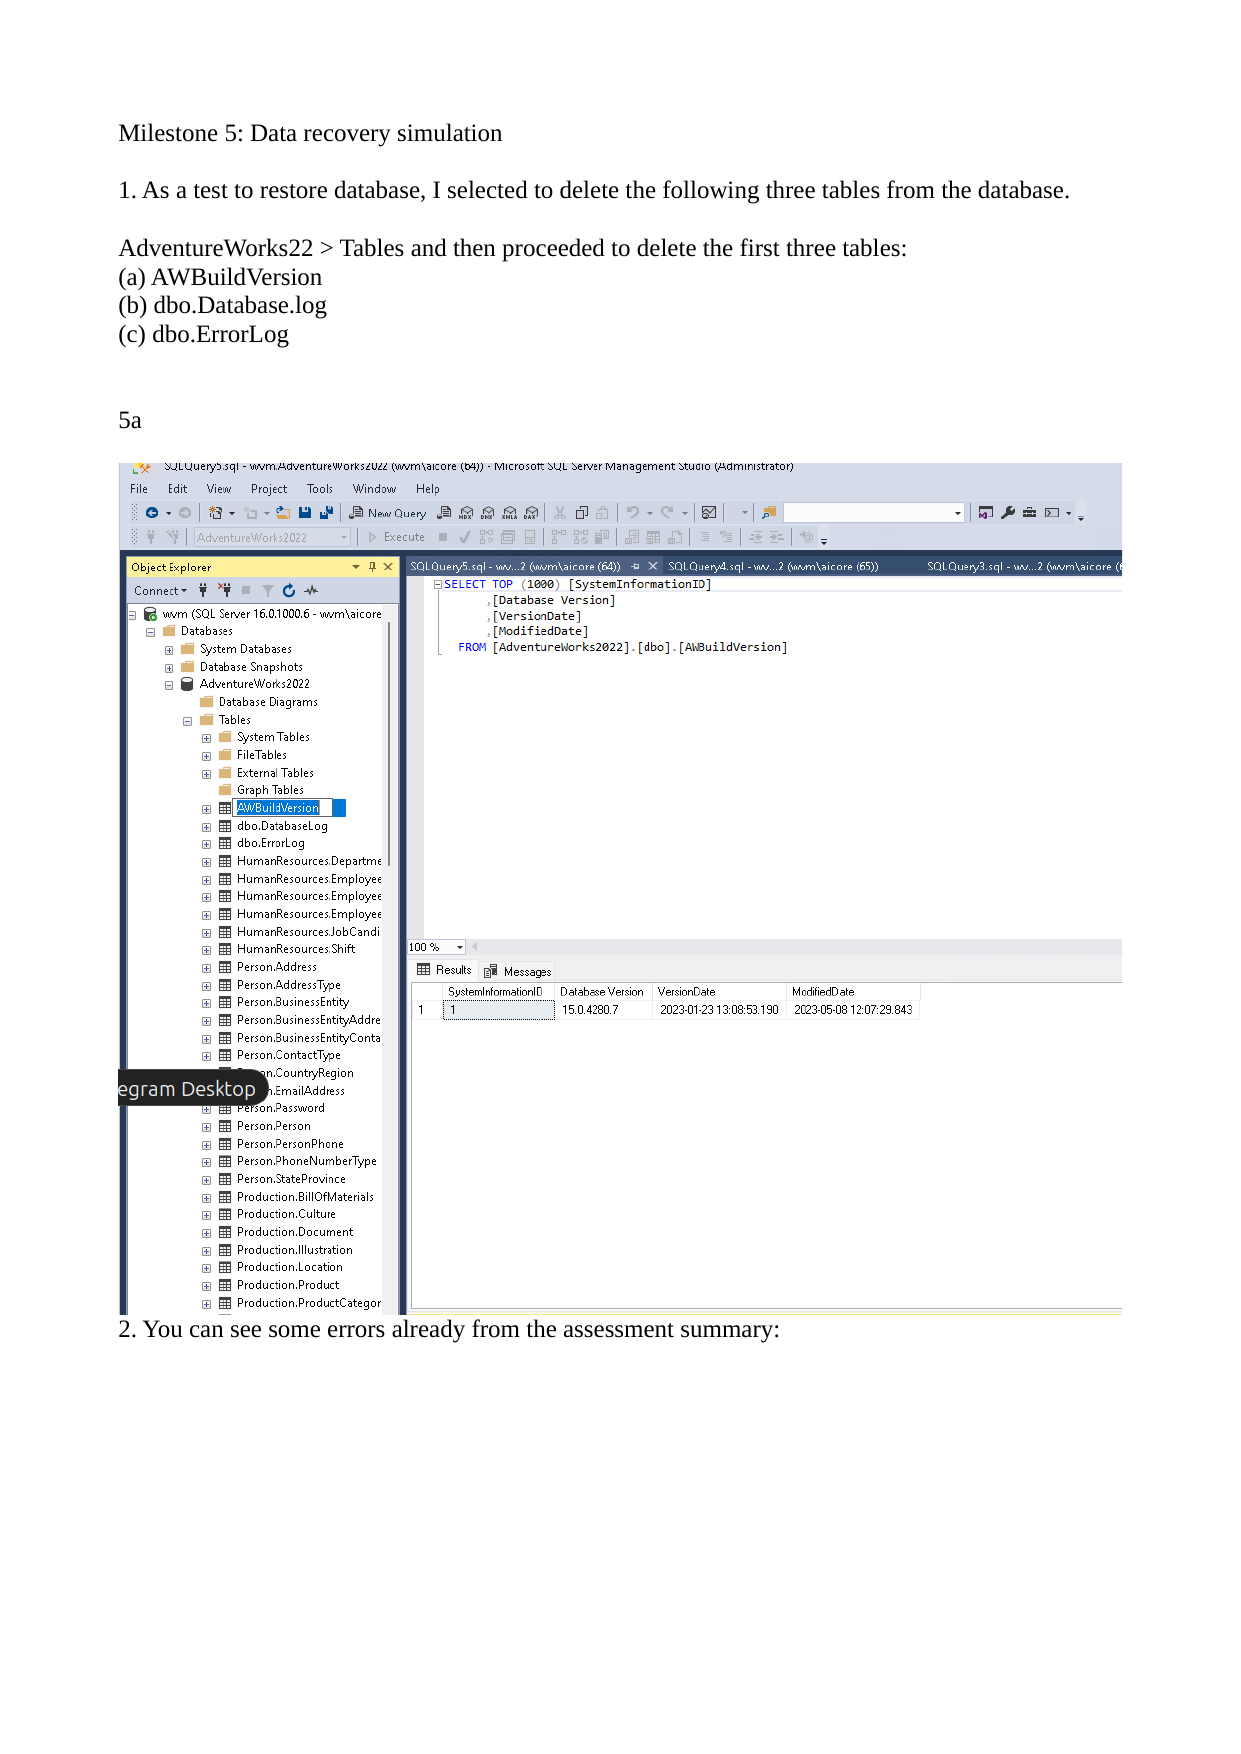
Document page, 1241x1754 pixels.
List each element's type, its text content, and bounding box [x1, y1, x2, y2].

text 2. You can see some errors already from the assessment summary: [118, 1315, 1122, 1343]
text 1. As a test to restore database, I selected to delete the following three tables from the database. AdventureWorks22 > Tables and then proceeded to delete the first three tables: [118, 176, 1122, 262]
text (c) dbo.ErrorLog [118, 319, 1122, 348]
text (a) AWBuildVersion (b) dbo.Database.log [118, 262, 1122, 319]
text Milestone 5: Data recovery simulation [118, 118, 1122, 147]
picture [118, 463, 1123, 1315]
text 5a [118, 406, 1122, 434]
